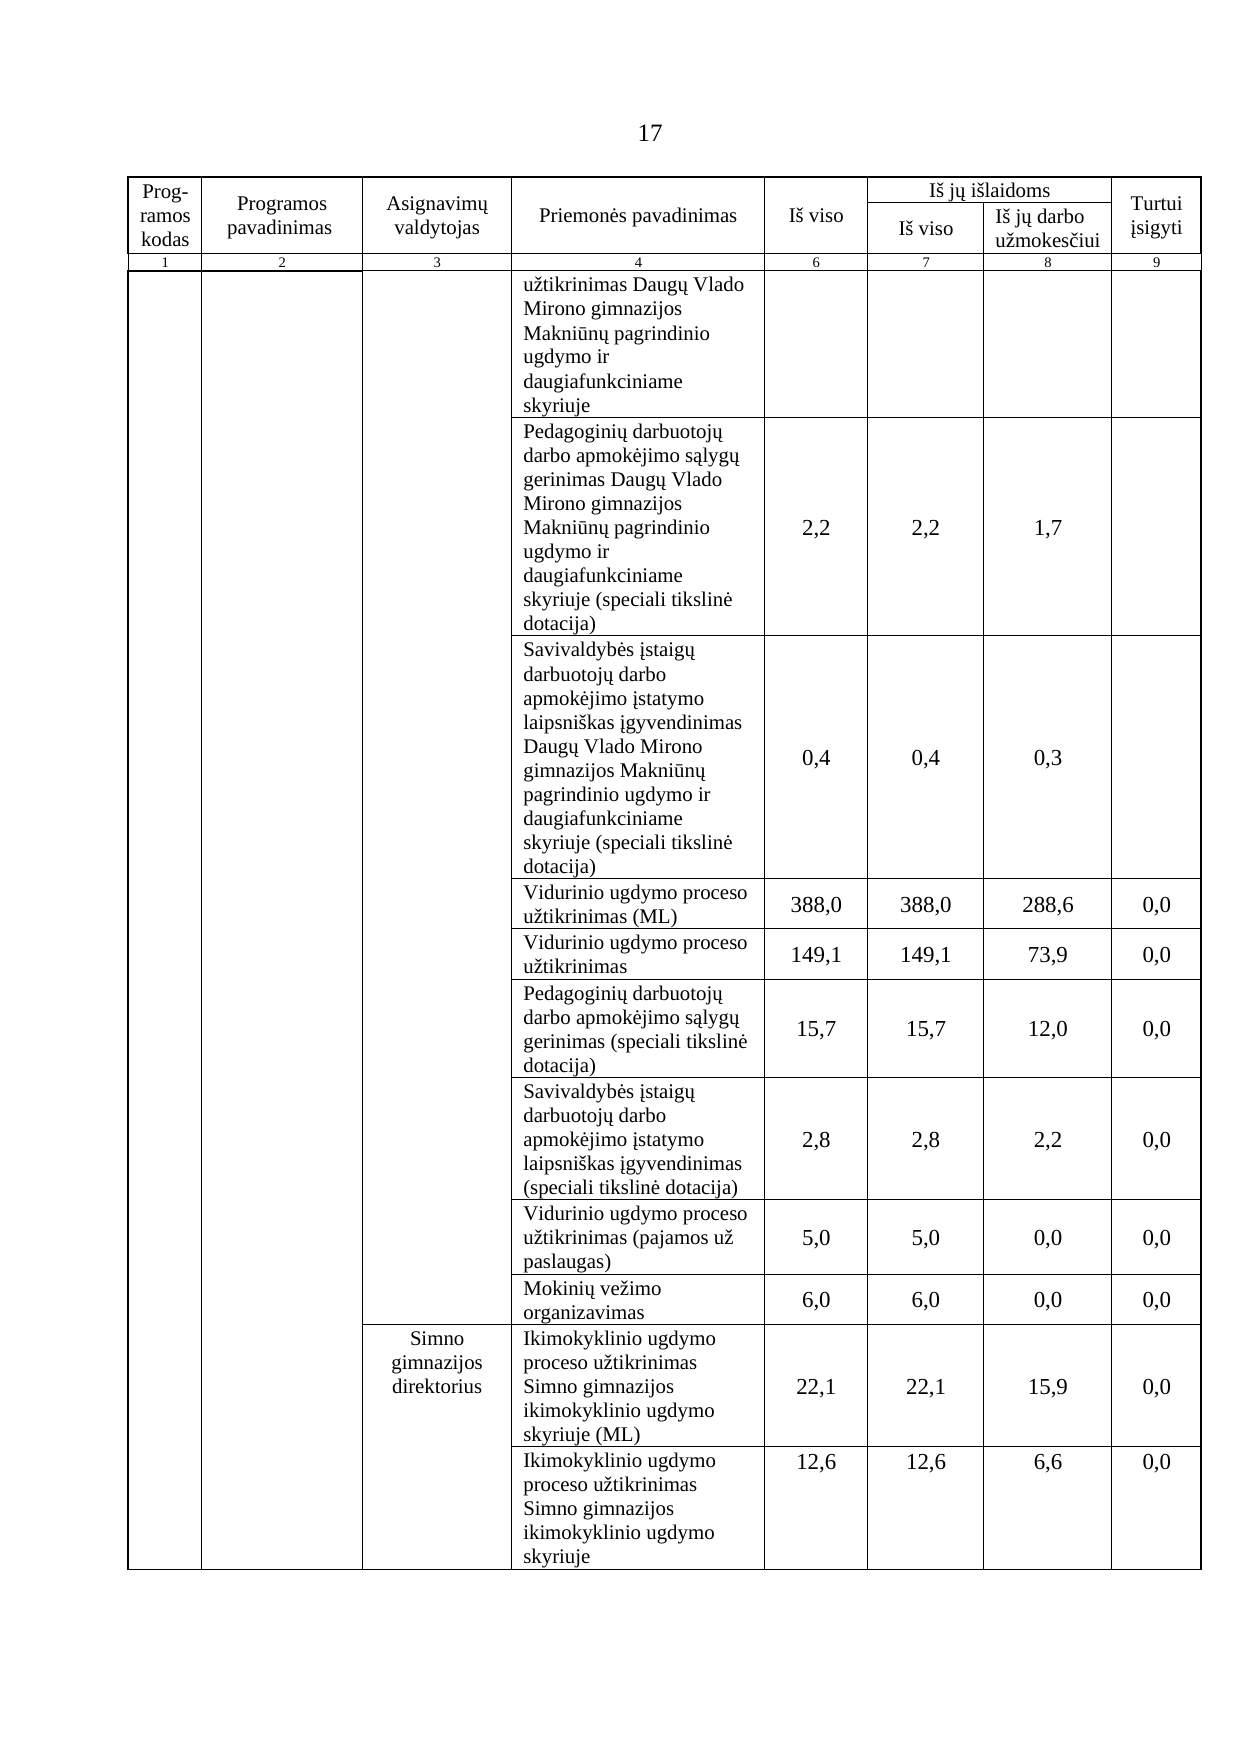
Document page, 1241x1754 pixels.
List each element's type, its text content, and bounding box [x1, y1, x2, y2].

table_cell 12,6 [765, 1447, 867, 1568]
table_cell 12,0 [984, 980, 1111, 1077]
table_header Iš viso [765, 178, 867, 252]
table_cell 0,0 [1112, 1078, 1200, 1199]
table_cell 388,0 [868, 879, 983, 928]
table_cell [765, 271, 867, 417]
table_header Asignavimų valdytojas [363, 178, 511, 252]
table_cell užtikrinimas Daugų Vlado Mirono gimnazijos Makniūnų pagrindinio ugdymo ir daugiafunkciniame skyriuje [512, 271, 764, 417]
table_cell 22,1 [765, 1325, 867, 1446]
table_cell 6 [765, 254, 867, 270]
table_cell Savivaldybės įstaigų darbuotojų darbo apmokėjimo įstatymo laipsniškas įgyvendinimas Daugų Vlado Mirono gimnazijos Makniūnų pagrindinio ugdymo ir daugiafunkciniame skyriuje (speciali tikslinė dotacija) [512, 636, 764, 878]
table_cell 6,6 [984, 1447, 1111, 1568]
table_header Programos pavadinimas [202, 178, 362, 252]
table_cell 8 [984, 254, 1111, 270]
table_cell 1 [129, 254, 201, 270]
table_cell 2,8 [868, 1078, 983, 1199]
table_cell Ikimokyklinio ugdymo proceso užtikrinimas Simno gimnazijos ikimokyklinio ugdymo skyriuje (ML) [512, 1325, 764, 1446]
table_cell 0,0 [1112, 1275, 1200, 1324]
table_cell 0,0 [1112, 879, 1200, 928]
table_cell 15,7 [868, 980, 983, 1077]
table_cell 4 [512, 254, 764, 270]
table_cell 0,4 [765, 636, 867, 878]
table_header Priemonės pavadinimas [512, 178, 764, 252]
table_cell [129, 272, 201, 1568]
table_cell 3 [363, 254, 511, 270]
table_cell 9 [1112, 254, 1201, 270]
table_cell 149,1 [868, 929, 983, 978]
table_cell 15,9 [984, 1325, 1111, 1446]
table_cell 15,7 [765, 980, 867, 1077]
table_cell Pedagoginių darbuotojų darbo apmokėjimo sąlygų gerinimas Daugų Vlado Mirono gimnazijos Makniūnų pagrindinio ugdymo ir daugiafunkciniame skyriuje (speciali tikslinė dotacija) [512, 418, 764, 635]
table_cell 5,0 [765, 1200, 867, 1273]
table_cell 0,0 [1112, 980, 1200, 1077]
table_cell 5,0 [868, 1200, 983, 1273]
table_cell Ikimokyklinio ugdymo proceso užtikrinimas Simno gimnazijos ikimokyklinio ugdymo skyriuje [512, 1447, 764, 1568]
table_cell [1112, 636, 1200, 878]
table_cell Vidurinio ugdymo proceso užtikrinimas (pajamos už paslaugas) [512, 1200, 764, 1273]
table_cell 2,2 [868, 418, 983, 635]
table_cell [1112, 271, 1200, 417]
table_cell [868, 271, 983, 417]
table_cell 0,0 [1112, 929, 1200, 978]
table_cell 2,2 [984, 1078, 1111, 1199]
table_cell Mokinių vežimo organizavimas [512, 1275, 764, 1324]
table_cell 288,6 [984, 879, 1111, 928]
table_cell 0,0 [984, 1200, 1111, 1273]
table_cell Pedagoginių darbuotojų darbo apmokėjimo sąlygų gerinimas (speciali tikslinė dotacija) [512, 980, 764, 1077]
table_cell Iš jų darbo užmokesčiui [984, 203, 1111, 252]
table_cell 0,3 [984, 636, 1111, 878]
table_cell Vidurinio ugdymo proceso užtikrinimas (ML) [512, 879, 764, 928]
table_header Iš jų išlaidoms [868, 178, 1111, 202]
table_cell 0,4 [868, 636, 983, 878]
table_header Turtui įsigyti [1112, 178, 1200, 252]
table_cell [202, 272, 362, 1568]
table_cell 149,1 [765, 929, 867, 978]
table_cell 1,7 [984, 418, 1111, 635]
table_cell Vidurinio ugdymo proceso užtikrinimas [512, 929, 764, 978]
table_cell 388,0 [765, 879, 867, 928]
table_cell 22,1 [868, 1325, 983, 1446]
table_cell 2,8 [765, 1078, 867, 1199]
table_cell 0,0 [984, 1275, 1111, 1324]
table_cell [363, 271, 511, 1324]
table_cell Iš viso [868, 203, 983, 252]
table_header Prog-ramos kodas [129, 178, 201, 252]
table_cell Simno gimnazijos direktorius [363, 1325, 511, 1568]
table_cell 12,6 [868, 1447, 983, 1568]
table_cell 73,9 [984, 929, 1111, 978]
table_cell 6,0 [765, 1275, 867, 1324]
table_cell 0,0 [1112, 1200, 1200, 1273]
table_cell 0,0 [1112, 1325, 1200, 1446]
table_cell Savivaldybės įstaigų darbuotojų darbo apmokėjimo įstatymo laipsniškas įgyvendinimas (speciali tikslinė dotacija) [512, 1078, 764, 1199]
table_cell 7 [868, 254, 983, 270]
table_cell 2 [202, 254, 362, 270]
table_cell 6,0 [868, 1275, 983, 1324]
table_cell 0,0 [1112, 1447, 1200, 1568]
table_cell [1112, 418, 1200, 635]
table_cell [984, 271, 1111, 417]
table_cell 2,2 [765, 418, 867, 635]
